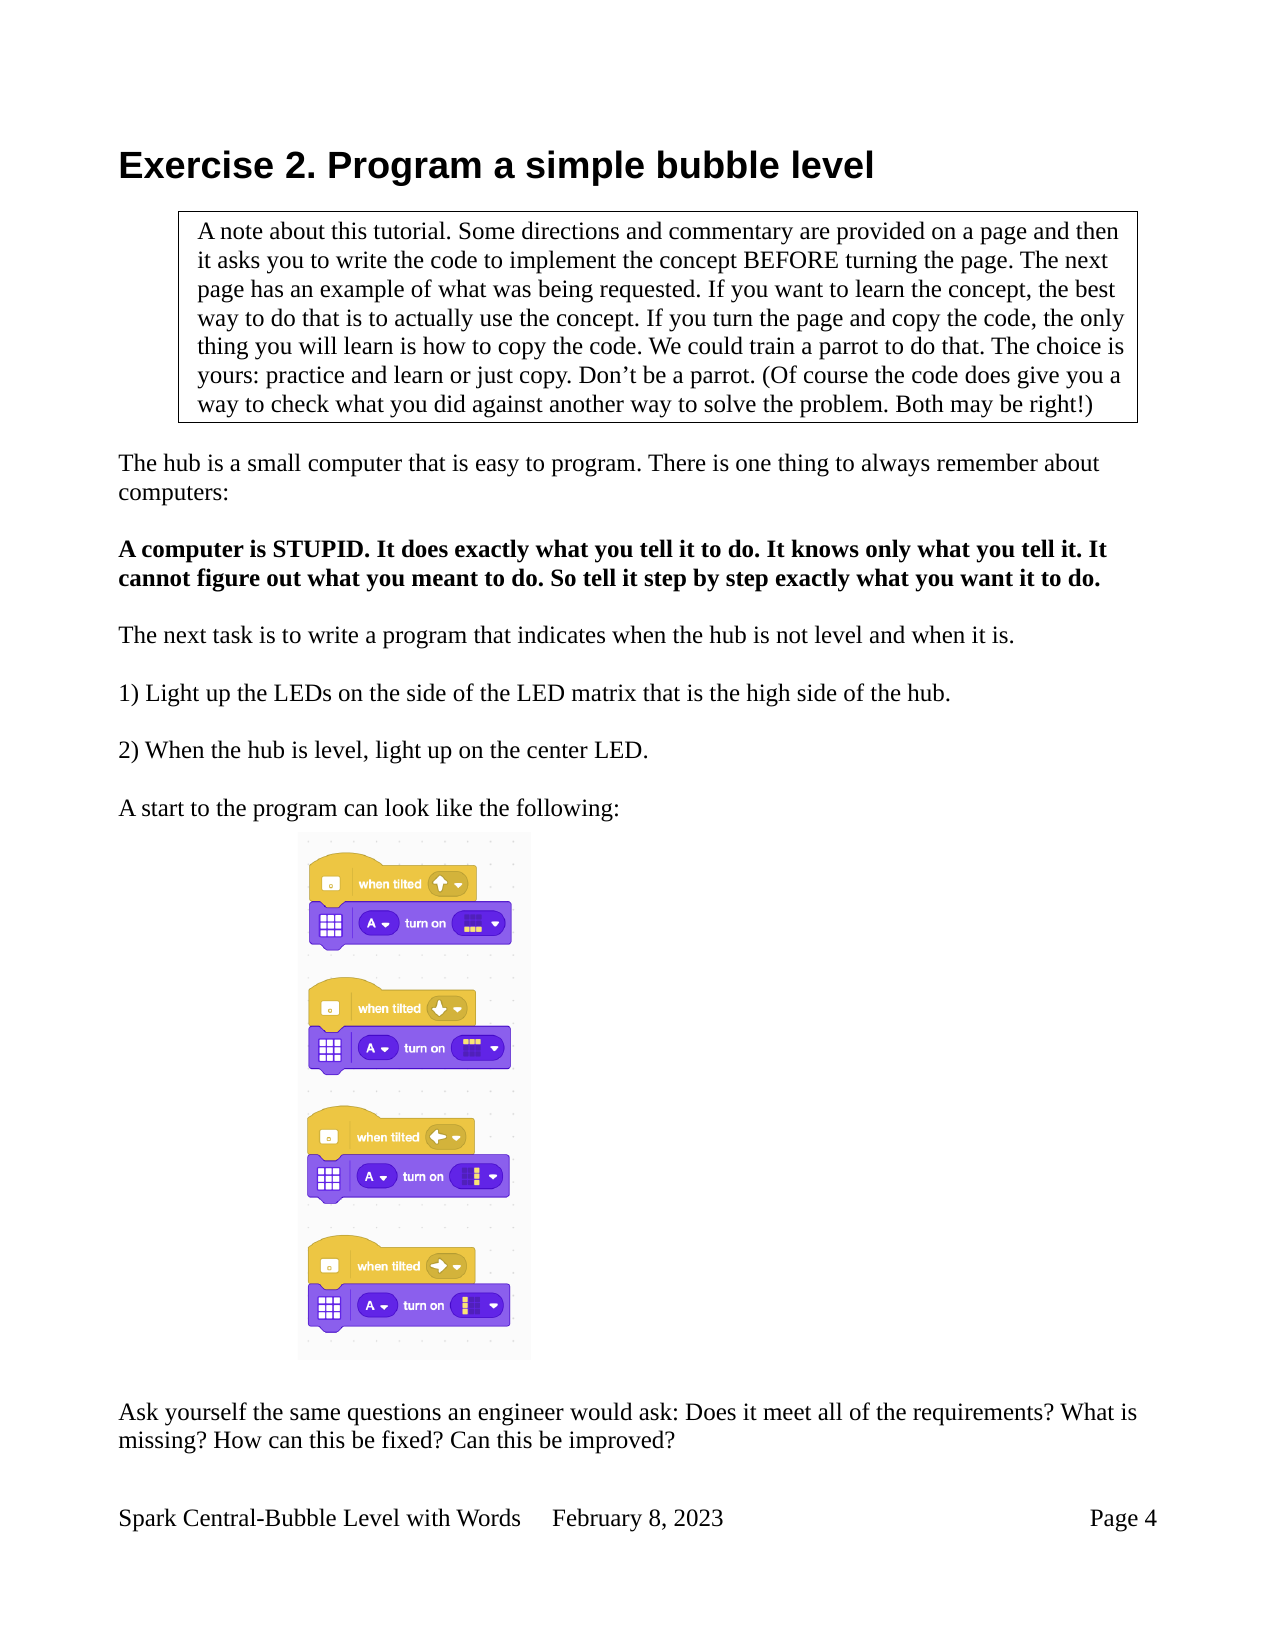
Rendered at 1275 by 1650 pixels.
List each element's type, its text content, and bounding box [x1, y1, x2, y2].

picture [297, 832, 531, 1360]
text A start to the program can look like the following: [118, 793, 1157, 822]
text 1) Light up the LEDs on the side of the LED matrix that is the high side of the hub. [118, 678, 1157, 707]
text Ask yourself the same questions an engineer would ask: Does it meet all of the requirements? What is missing? How can this be fixed? Can this be improved? [118, 1397, 1157, 1454]
text 2) When the hub is level, light up on the center LED. [118, 736, 1157, 764]
text A computer is STUPID. It does exactly what you tell it to do. It knows only what you tell it. It cannot figure out what you meant to do. So tell it step by step exactly what you want it to do. [118, 534, 1157, 592]
text The next task is to write a program that indicates when the hub is not level and when it is. [118, 621, 1157, 649]
text The hub is a small computer that is easy to program. There is one thing to always remember about computers: [118, 448, 1157, 506]
subtitle Exercise 2. Program a simple bubble level [118, 143, 1157, 187]
